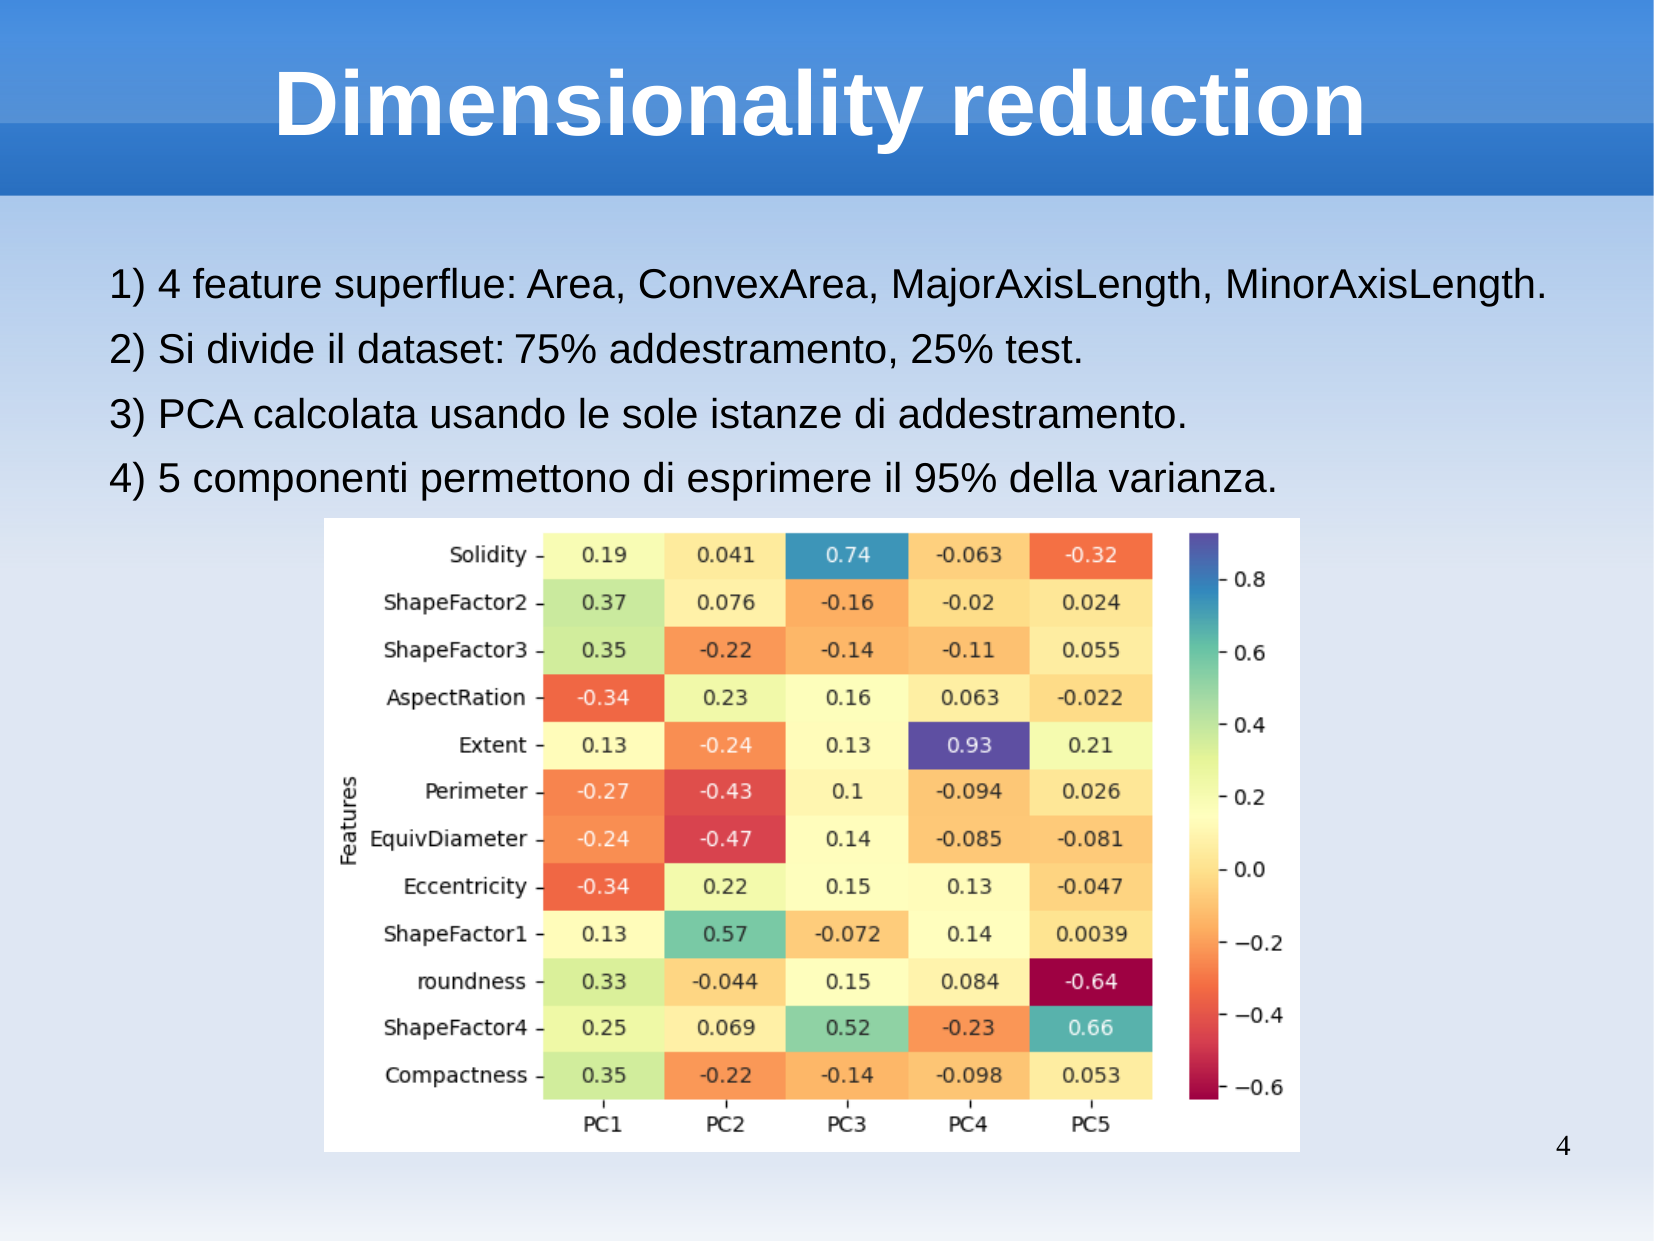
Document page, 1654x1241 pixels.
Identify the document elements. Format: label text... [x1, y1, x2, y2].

title Dimensionality reduction [76, 0, 1565, 208]
picture [0, 0, 1654, 1241]
text_box 4 feature superflue: Area, ConvexArea, MajorAxisLength, MinorAxisLength. Si divide il dataset: 75% addestramento, 25% test. PCA calcolata usando le sole istanze di addestramento. 5 componenti permettono di esprimere il 95% della varianza. [59, 253, 1565, 562]
